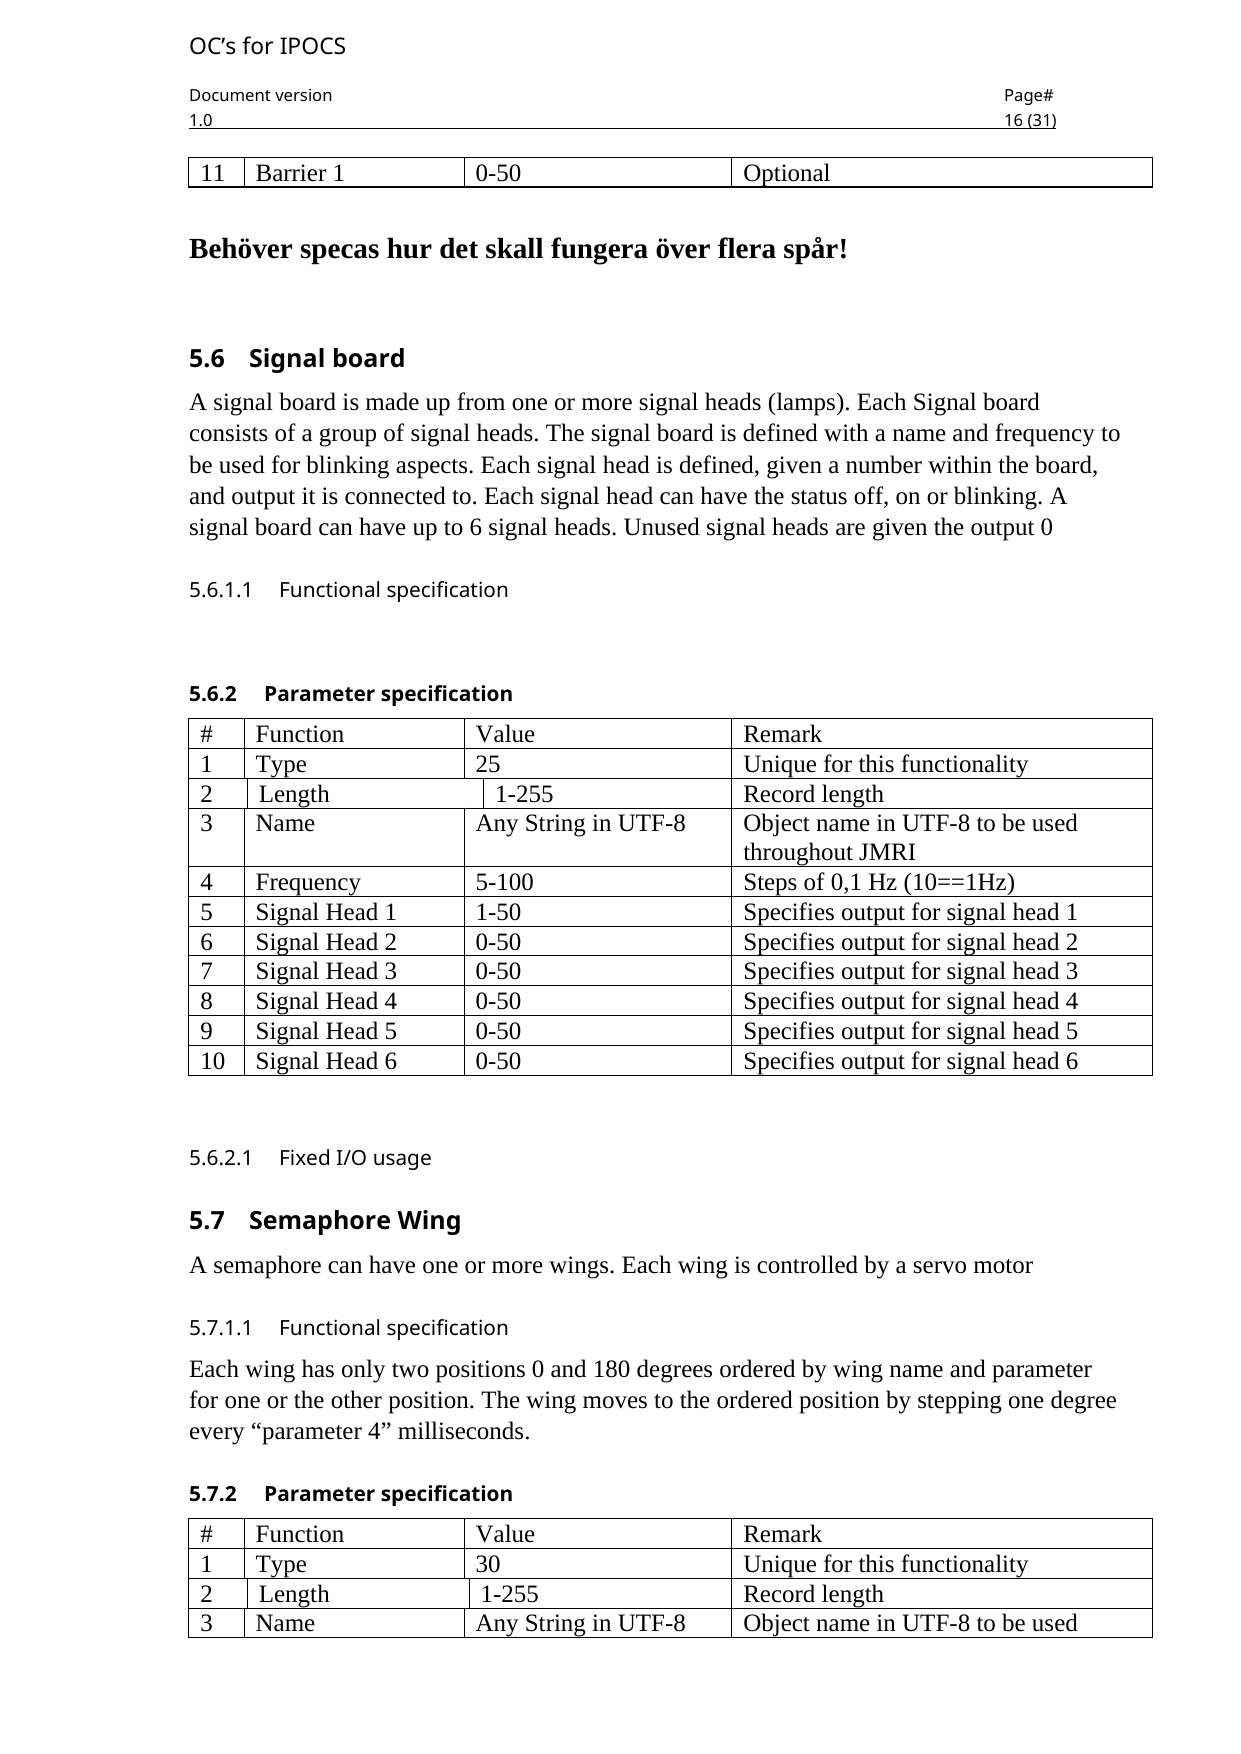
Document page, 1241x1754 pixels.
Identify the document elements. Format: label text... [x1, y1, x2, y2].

table_cell Specifies output for signal head 2 [732, 927, 1152, 955]
table_cell Length [248, 779, 483, 807]
table_cell Steps of 0,1 Hz (10==1Hz) [732, 867, 1152, 896]
table_cell 7 [189, 956, 244, 985]
table_cell 30 [465, 1549, 731, 1578]
table_cell Signal Head 2 [245, 927, 464, 955]
table_cell 2 [189, 1579, 247, 1607]
table_cell Name [245, 809, 464, 866]
table_header Value [465, 1519, 731, 1548]
subtitle Parameter specification [189, 676, 1122, 708]
subtitle Signal board [189, 340, 1122, 374]
table_cell Record length [732, 779, 1152, 807]
table_cell 1-255 [484, 779, 731, 807]
table_cell 0-50 [465, 927, 731, 955]
table_cell Specifies output for signal head 3 [732, 956, 1152, 985]
table_cell 25 [465, 749, 731, 778]
table_cell Barrier 1 [245, 158, 464, 186]
subtitle Functional specification [189, 572, 1122, 603]
table_cell 0-50 [465, 986, 731, 1015]
table_header # [189, 719, 244, 748]
table_cell Specifies output for signal head 6 [732, 1046, 1152, 1074]
table_cell Specifies output for signal head 5 [732, 1016, 1152, 1045]
table_cell 5 [189, 897, 244, 926]
text Behöver specas hur det skall fungera över flera spår! [189, 231, 1122, 265]
table_cell 0-50 [465, 1016, 731, 1045]
table_cell 11 [189, 158, 244, 186]
table_cell Length [248, 1579, 469, 1607]
table_cell 9 [189, 1016, 244, 1045]
subtitle Fixed I/O usage [189, 1140, 1122, 1172]
table_cell 5-100 [465, 867, 731, 896]
table_cell Frequency [245, 867, 464, 896]
table_cell 0-50 [465, 956, 731, 985]
table_cell Type [245, 1549, 464, 1578]
table_cell Signal Head 1 [245, 897, 464, 926]
subtitle Semaphore Wing [189, 1203, 1122, 1237]
table_cell Type [245, 749, 464, 778]
table_cell Signal Head 3 [245, 956, 464, 985]
table_cell Any String in UTF-8 [465, 809, 731, 866]
table_cell 10 [189, 1046, 244, 1074]
table_cell Specifies output for signal head 1 [732, 897, 1152, 926]
table_cell Object name in UTF-8 to be used [732, 1609, 1152, 1637]
text A semaphore can have one or more wings. Each wing is controlled by a servo motor [189, 1247, 1122, 1278]
table_cell Object name in UTF-8 to be used throughout JMRI [732, 809, 1152, 866]
table_cell 1-255 [470, 1579, 731, 1607]
table_cell 1 [189, 1549, 244, 1578]
table_cell Optional [732, 158, 1152, 186]
table_cell Record length [732, 1579, 1152, 1607]
table_cell Unique for this functionality [732, 1549, 1152, 1578]
table_cell 3 [189, 809, 244, 866]
table_header Remark [732, 1519, 1152, 1548]
table_cell 2 [189, 779, 247, 807]
table_header # [189, 1519, 244, 1548]
table_cell Specifies output for signal head 4 [732, 986, 1152, 1015]
table_cell Signal Head 4 [245, 986, 464, 1015]
table_cell 1 [189, 749, 244, 778]
table_cell 0-50 [465, 158, 731, 186]
table_header Value [465, 719, 731, 748]
text Each wing has only two positions 0 and 180 degrees ordered by wing name and parameter for one or the other position. The wing moves to the ordered position by stepping one degree every “parameter 4” milliseconds. [189, 1351, 1122, 1445]
table_cell Any String in UTF-8 [465, 1609, 731, 1637]
table_cell Unique for this functionality [732, 749, 1152, 778]
text A signal board is made up from one or more signal heads (lamps). Each Signal board consists of a group of signal heads. The signal board is defined with a name and frequency to be used for blinking aspects. Each signal head is defined, given a number within the board, and output it is connected to. Each signal head can have the status off, on or blinking. A signal board can have up to 6 signal heads. Unused signal heads are given the output 0 [189, 385, 1122, 541]
subtitle Functional specification [189, 1310, 1122, 1341]
table_cell 0-50 [465, 1046, 731, 1074]
table_cell 4 [189, 867, 244, 896]
table_cell 1-50 [465, 897, 731, 926]
table_cell Signal Head 5 [245, 1016, 464, 1045]
table_cell 8 [189, 986, 244, 1015]
table_cell Signal Head 6 [245, 1046, 464, 1074]
table_header Remark [732, 719, 1152, 748]
table_cell 3 [189, 1609, 244, 1637]
table_cell Name [245, 1609, 464, 1637]
table_header Function [245, 719, 464, 748]
subtitle Parameter specification [189, 1476, 1122, 1508]
table_header Function [245, 1519, 464, 1548]
table_cell 6 [189, 927, 244, 955]
